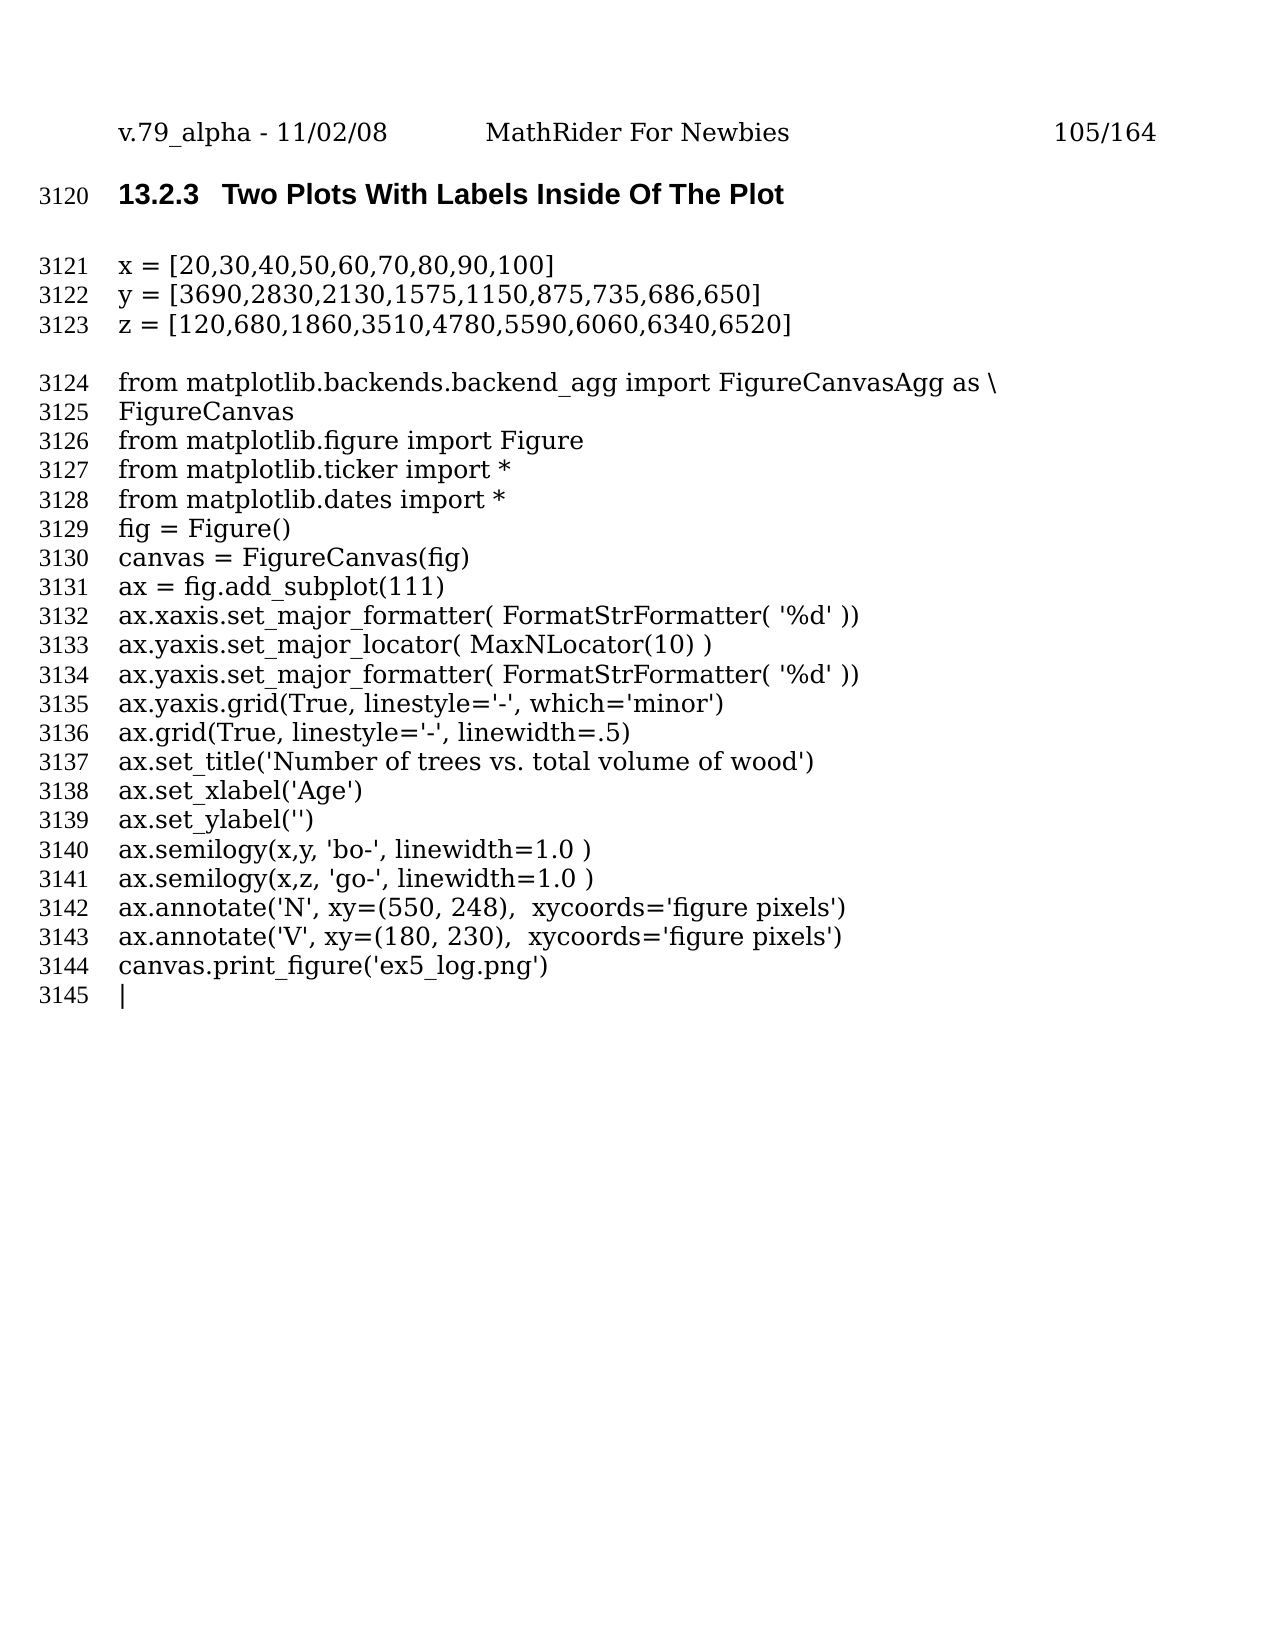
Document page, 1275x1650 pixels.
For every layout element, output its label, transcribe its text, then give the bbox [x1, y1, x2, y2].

text ax.semilogy(x,z, 'go-', linewidth=1.0 ) [118, 864, 1157, 893]
text canvas = FigureCanvas(fig) [118, 543, 1157, 572]
text ax.yaxis.grid(True, linestyle='-', which='minor') [118, 689, 1157, 718]
text x = [20,30,40,50,60,70,80,90,100] [118, 251, 1157, 281]
text y = [3690,2830,2130,1575,1150,875,735,686,650] [118, 281, 1157, 310]
text ax.annotate('V', xy=(180, 230), xycoords='figure pixels') [118, 922, 1157, 951]
text ax.semilogy(x,y, 'bo-', linewidth=1.0 ) [118, 835, 1157, 864]
text from matplotlib.dates import * [118, 485, 1157, 514]
text canvas.print_figure('ex5_log.png') [118, 951, 1157, 981]
text ax.xaxis.set_major_formatter( FormatStrFormatter( '%d' )) [118, 601, 1157, 631]
text | [118, 981, 1157, 1010]
text ax = fig.add_subplot(111) [118, 572, 1157, 601]
text ax.set_ylabel('') [118, 806, 1157, 835]
text from matplotlib.backends.backend_agg import FigureCanvasAgg as \ FigureCanvas [118, 368, 1157, 426]
text ax.yaxis.set_major_locator( MaxNLocator(10) ) [118, 631, 1157, 660]
text ax.set_xlabel('Age') [118, 776, 1157, 806]
text z = [120,680,1860,3510,4780,5590,6060,6340,6520] [118, 310, 1157, 339]
text from matplotlib.figure import Figure [118, 426, 1157, 456]
subtitle Two Plots With Labels Inside Of The Plot [118, 177, 1157, 210]
text ax.annotate('N', xy=(550, 248), xycoords='figure pixels') [118, 893, 1157, 922]
text from matplotlib.ticker import * [118, 456, 1157, 485]
text fig = Figure() [118, 514, 1157, 543]
text ax.grid(True, linestyle='-', linewidth=.5) [118, 718, 1157, 747]
text ax.set_title('Number of trees vs. total volume of wood') [118, 747, 1157, 776]
text ax.yaxis.set_major_formatter( FormatStrFormatter( '%d' )) [118, 660, 1157, 689]
